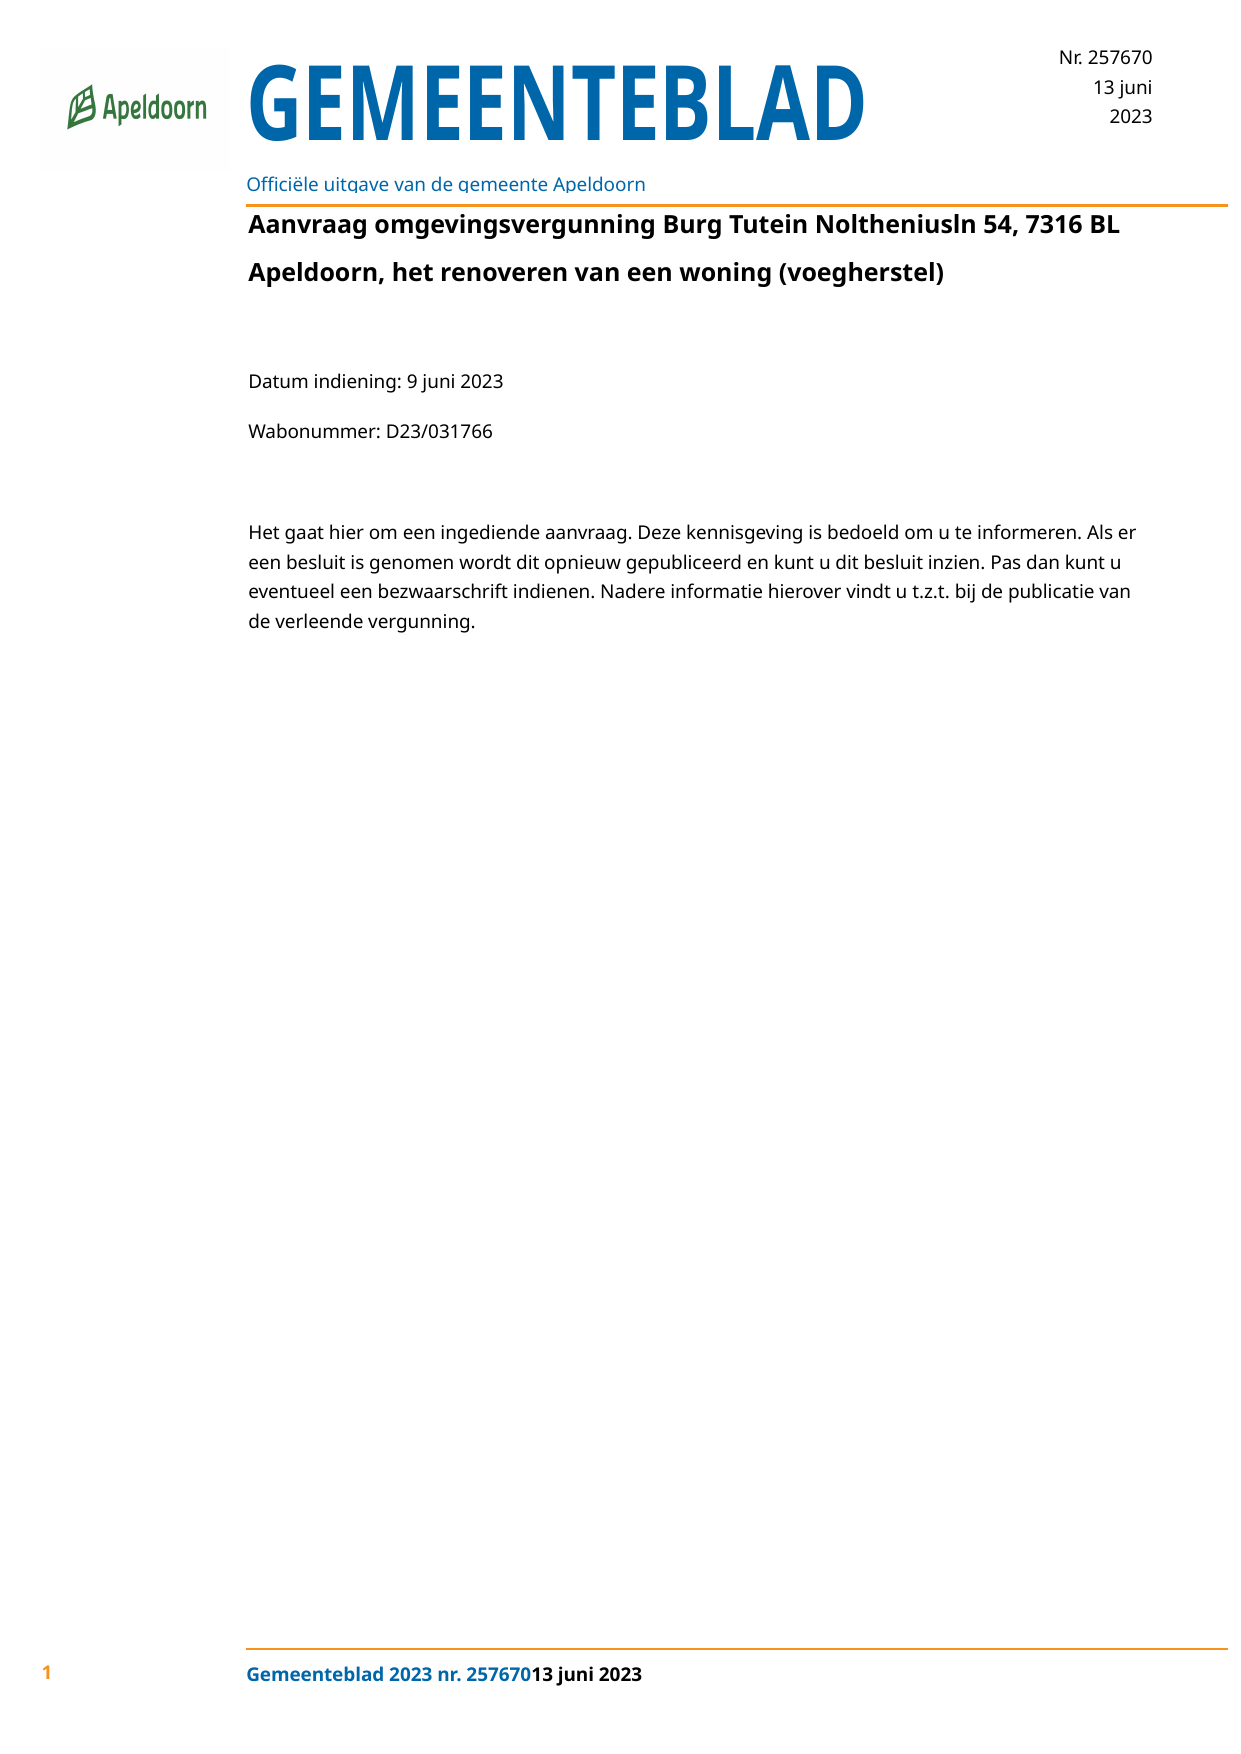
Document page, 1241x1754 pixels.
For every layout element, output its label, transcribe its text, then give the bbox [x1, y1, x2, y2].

text Aanvraag omgevingsvergunning Burg Tutein Noltheniusln 54, 7316 BL Apeldoorn, het renoveren van een woning (voegherstel) [248, 207, 1152, 288]
text Wabonummer: D23/031766 [248, 419, 1152, 444]
picture [41, 47, 231, 172]
text Het gaat hier om een ingediende aanvraag. Deze kennisgeving is bedoeld om u te informeren. Als er een besluit is genomen wordt dit opnieuw gepubliceerd en kunt u dit besluit inzien. Pas dan kunt u eventueel een bezwaarschrift indienen. Nadere informatie hierover vindt u t.z.t. bij de publicatie van de verleende vergunning. [248, 519, 1152, 634]
text Datum indiening: 9 juni 2023 [248, 368, 1152, 394]
